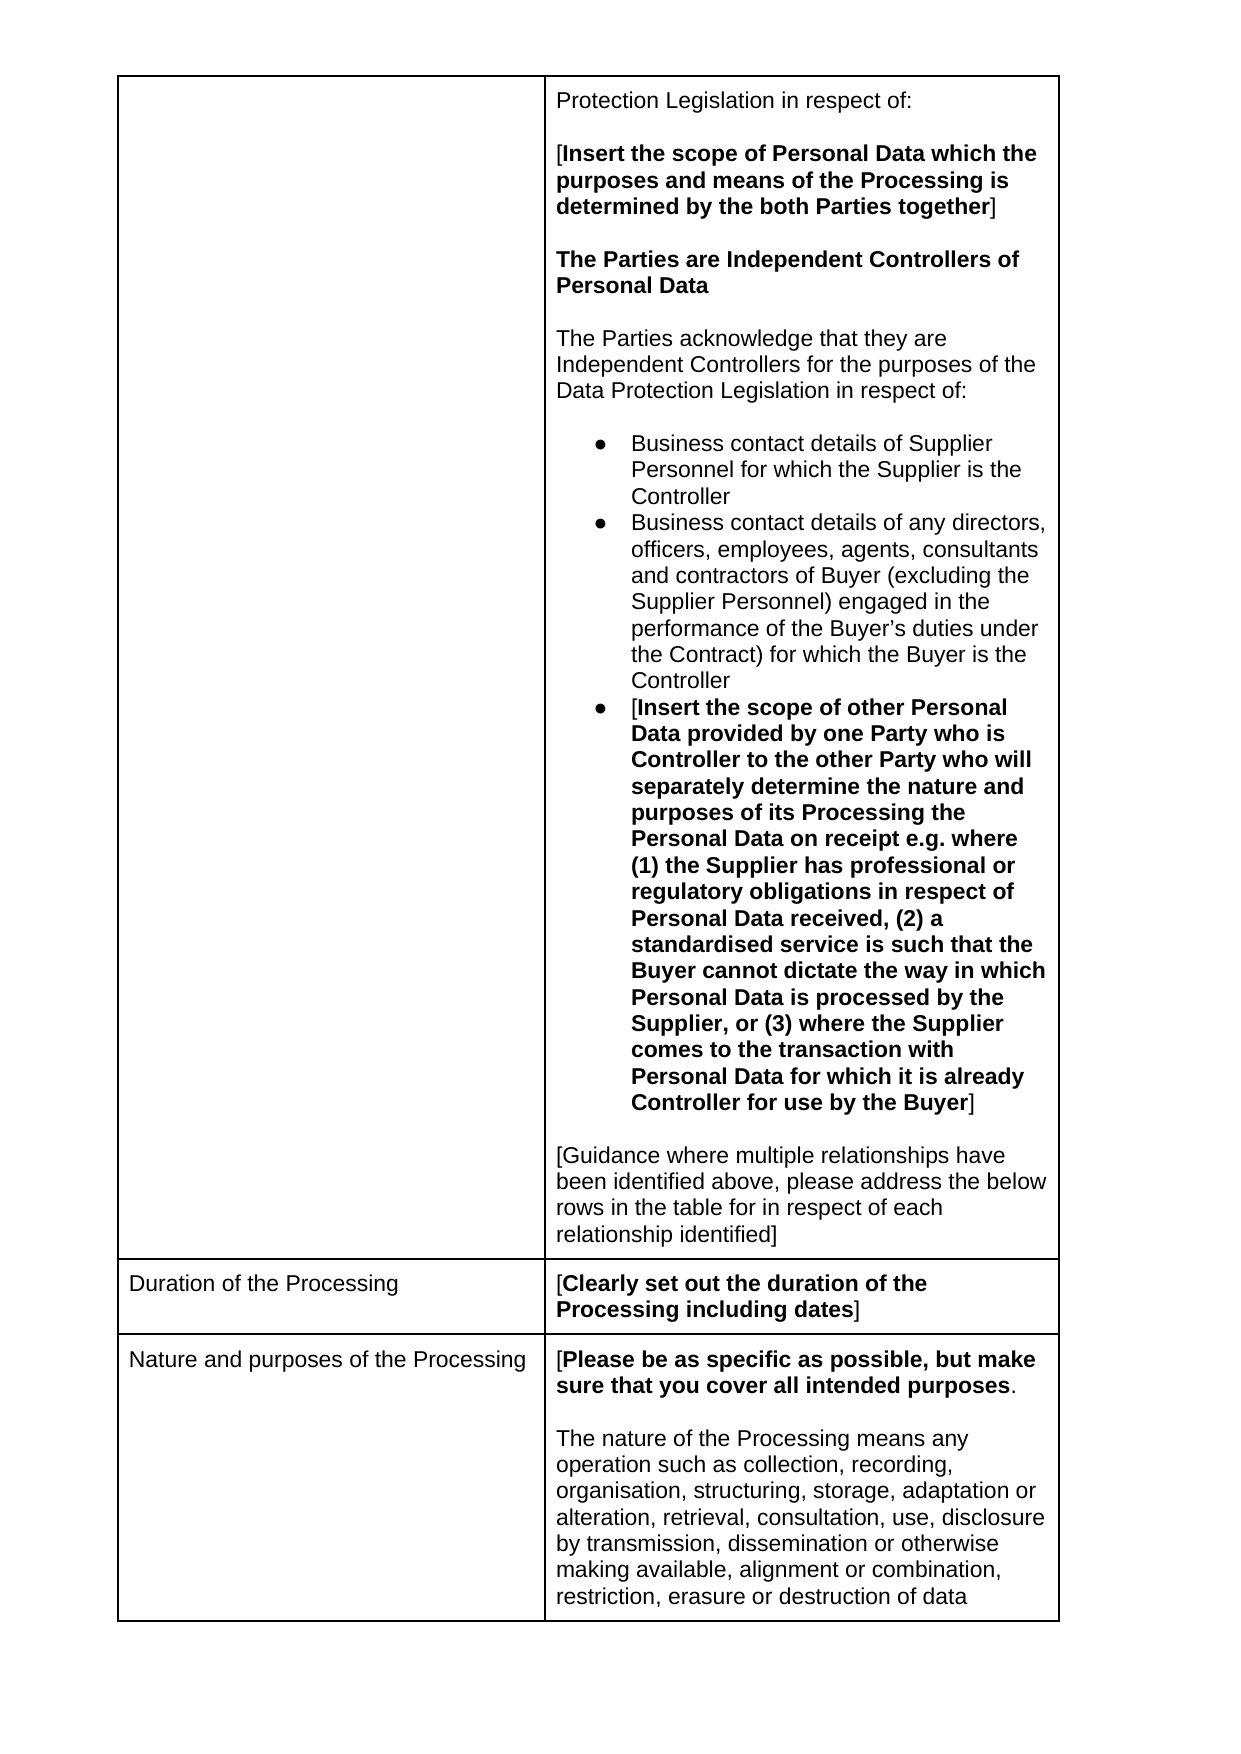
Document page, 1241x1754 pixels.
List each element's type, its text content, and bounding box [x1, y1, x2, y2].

table_cell Duration of the Processing [119, 1260, 544, 1333]
table_cell [Please be as specific as possible, but make sure that you cover all intended purposes. The nature of the Processing means any operation such as collection, recording, organisation, structuring, storage, adaptation or alteration, retrieval, consultation, use, disclosure by transmission, dissemination or otherwise making available, alignment or combination, restriction, erasure or destruction of data [546, 1335, 1058, 1619]
table_cell Protection Legislation in respect of: [Insert the scope of Personal Data which the purposes and means of the Processing is determined by the both Parties together] The Parties are Independent Controllers of Personal Data The Parties acknowledge that they are Independent Controllers for the purposes of the Data Protection Legislation in respect of: Business contact details of Supplier Personnel for which the Supplier is the Controller Business contact details of any directors, officers, employees, agents, consultants and contractors of Buyer (excluding the Supplier Personnel) engaged in the performance of the Buyer’s duties under the Contract) for which the Buyer is the Controller [Insert the scope of other Personal Data provided by one Party who is Controller to the other Party who will separately determine the nature and purposes of its Processing the Personal Data on receipt e.g. where (1) the Supplier has professional or regulatory obligations in respect of Personal Data received, (2) a standardised service is such that the Buyer cannot dictate the way in which Personal Data is processed by the Supplier, or (3) where the Supplier comes to the transaction with Personal Data for which it is already Controller for use by the Buyer] [Guidance where multiple relationships have been identified above, please address the below rows in the table for in respect of each relationship identified] [546, 77, 1058, 1257]
table_cell Nature and purposes of the Processing [119, 1335, 544, 1619]
table_cell [Clearly set out the duration of the Processing including dates] [546, 1260, 1058, 1333]
table_cell [119, 77, 544, 1257]
